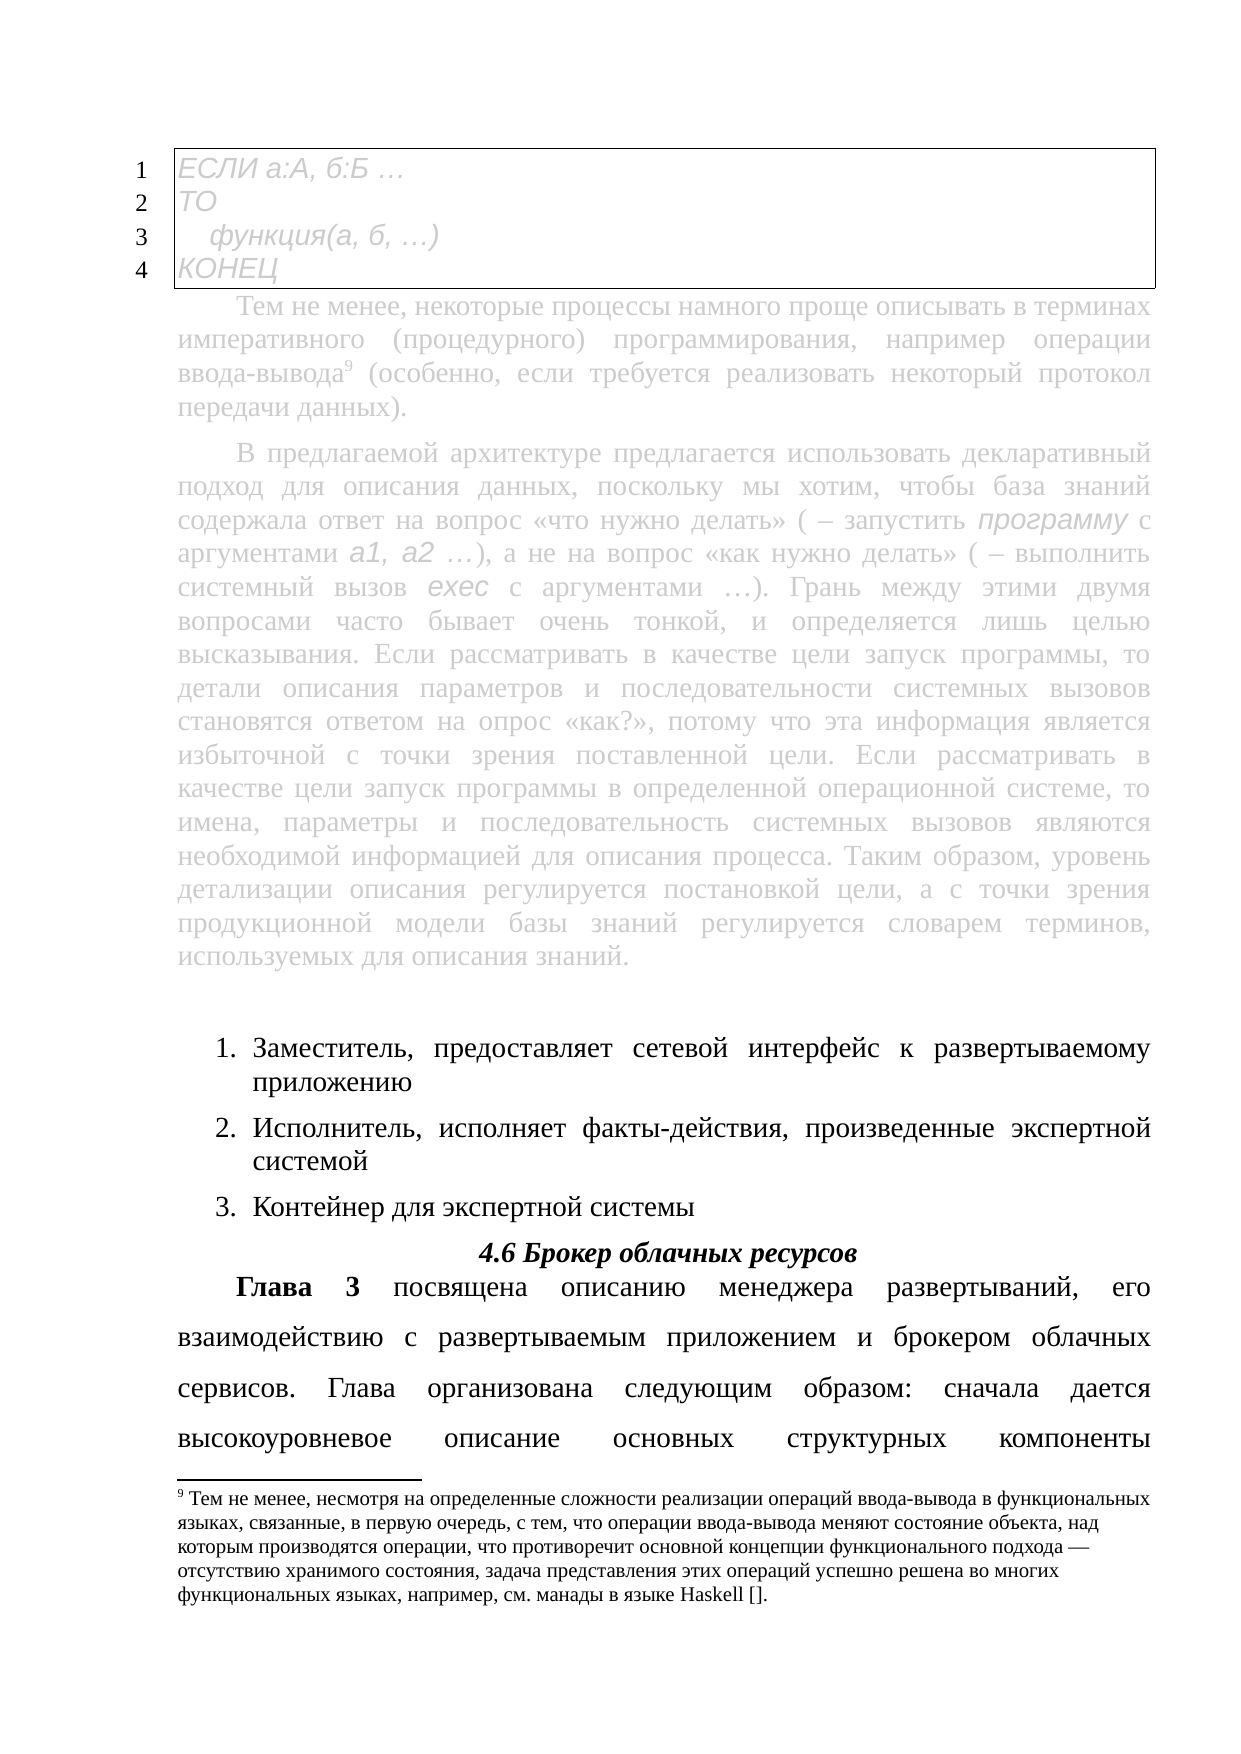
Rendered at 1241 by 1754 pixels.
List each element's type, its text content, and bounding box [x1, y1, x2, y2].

text Глава 3 посвящена описанию менеджера развертываний, его взаимодействию с развертываемым приложением и брокером облачных сервисов. Глава организована следующим образом: сначала дается высокоуровневое описание основных структурных компоненты [177, 1269, 1152, 1453]
list Исполнитель, исполняет факты-действия, произведенные экспертной системой [215, 1110, 1152, 1177]
text КОНЕЦ [175, 248, 1155, 288]
text функция(а, б, …) [177, 218, 1152, 248]
text ТО [177, 184, 1152, 218]
text Тем не менее, некоторые процессы намного проще описывать в терминах императивного (процедурного) программирования, например операции ввода-вывода (особенно, если требуется реализовать некоторый протокол передачи данных). [177, 289, 1152, 422]
list Заместитель, предоставляет сетевой интерфейс к развертываемому приложению [215, 1030, 1152, 1097]
subtitle Брокер облачных ресурсов [177, 1236, 1152, 1269]
list Контейнер для экспертной системы [215, 1189, 1152, 1223]
text В предлагаемой архитектуре предлагается использовать декларативный подход для описания данных, поскольку мы хотим, чтобы база знаний содержала ответ на вопрос «что нужно делать» ( – запустить программу с аргументами а1, а2 …), а не на вопрос «как нужно делать» ( – выполнить системный вызов exec с аргументами …). Грань между этими двумя вопросами часто бывает очень тонкой, и определяется лишь целью высказывания. Если рассматривать в качестве цели запуск программы, то детали описания параметров и последовательности системных вызовов становятся ответом на опрос «как?», потому что эта информация является избыточной с точки зрения поставленной цели. Если рассматривать в качестве цели запуск программы в определенной операционной системе, то имена, параметры и последовательность системных вызовов являются необходимой информацией для описания процесса. Таким образом, уровень детализации описания регулируется постановкой цели, а с точки зрения продукционной модели базы знаний регулируется словарем терминов, используемых для описания знаний. [177, 435, 1152, 972]
text Тем не менее, несмотря на определенные сложности реализации операций ввода-вывода в функциональных языках, связанные, в первую очередь, с тем, что операции ввода-вывода меняют состояние объекта, над которым производятся операции, что противоречит основной концепции функционального подхода — отсутствию хранимого состояния, задача представления этих операций успешно решена во многих функциональных языках, например, см. манады в языке Haskell []. [177, 1486, 1152, 1606]
text ЕСЛИ а:А, б:Б … [175, 149, 1155, 184]
